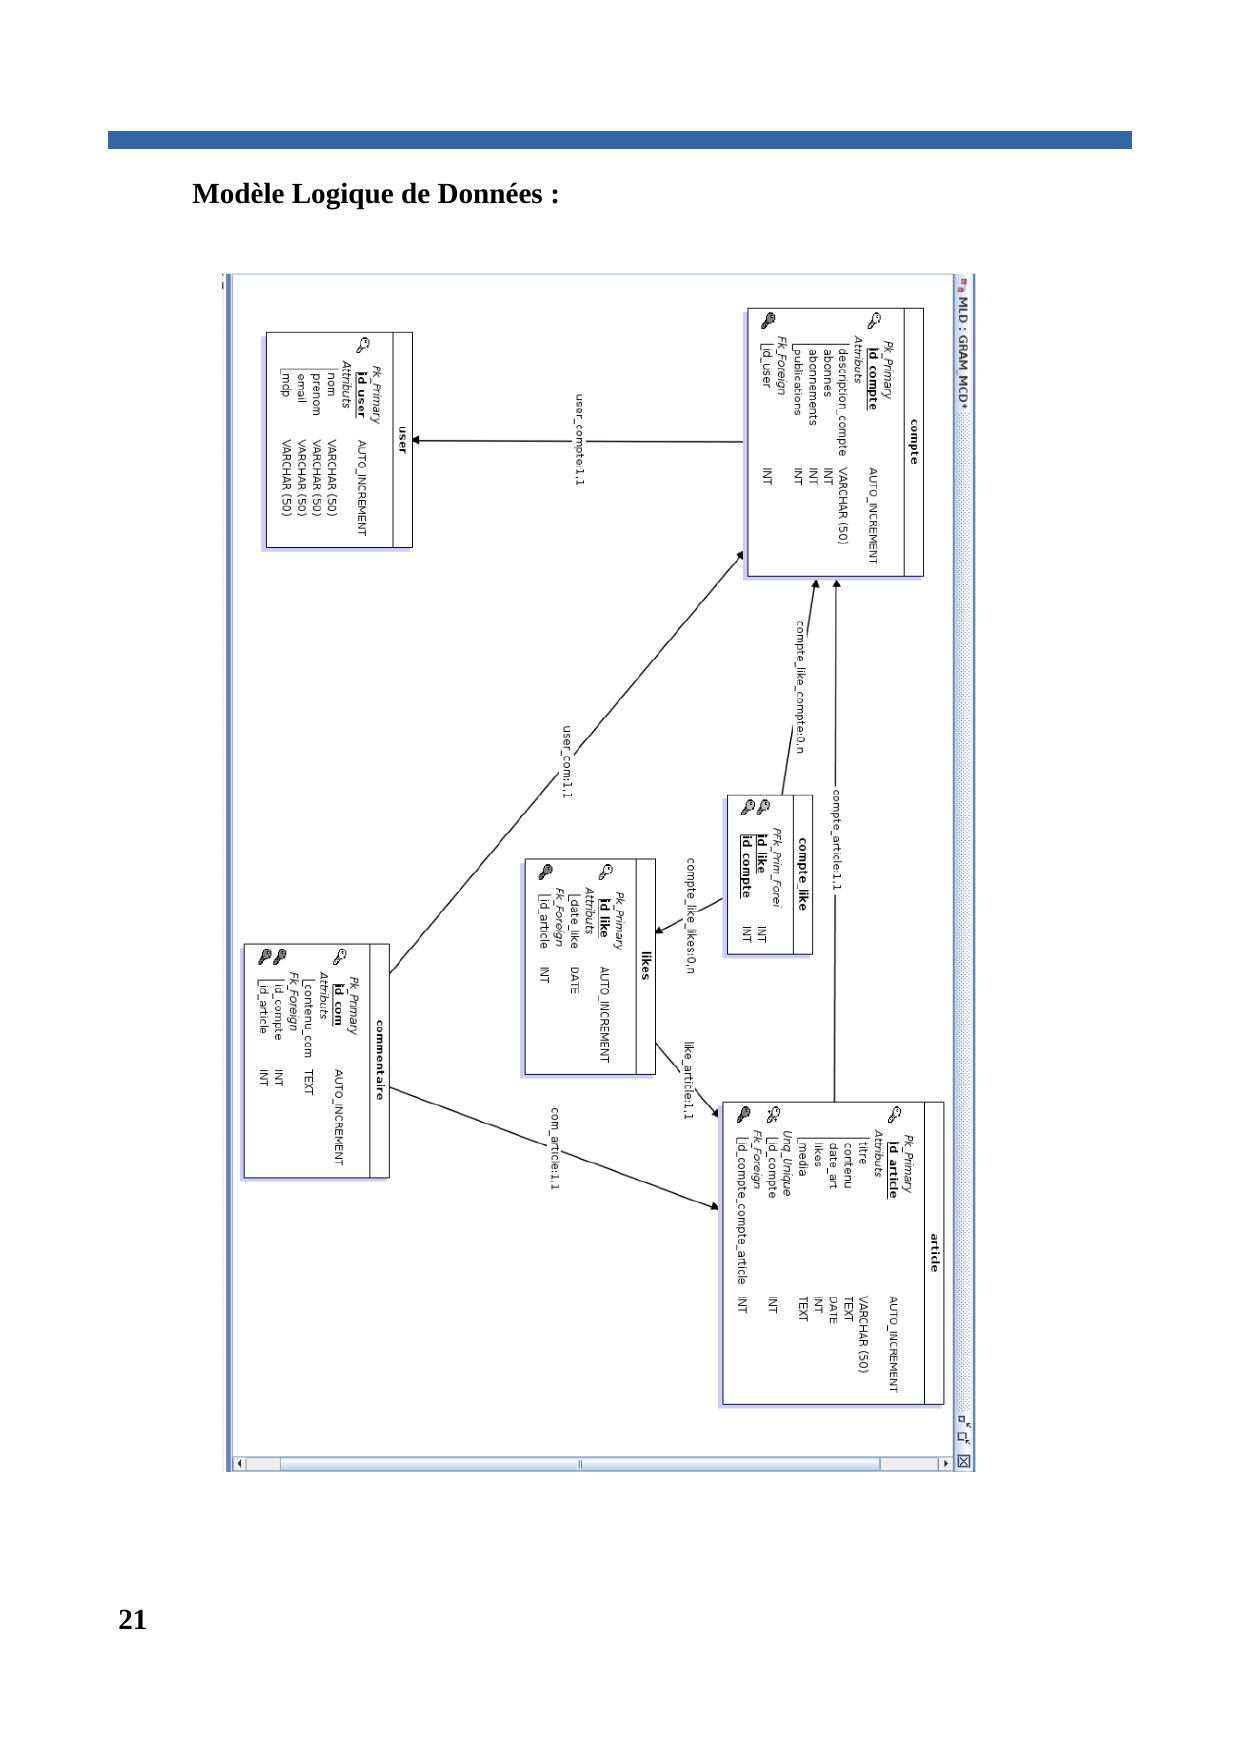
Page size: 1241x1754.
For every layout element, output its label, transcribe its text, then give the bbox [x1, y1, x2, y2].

subtitle Modèle Logique de Données : [118, 176, 1122, 210]
picture [222, 275, 976, 1471]
